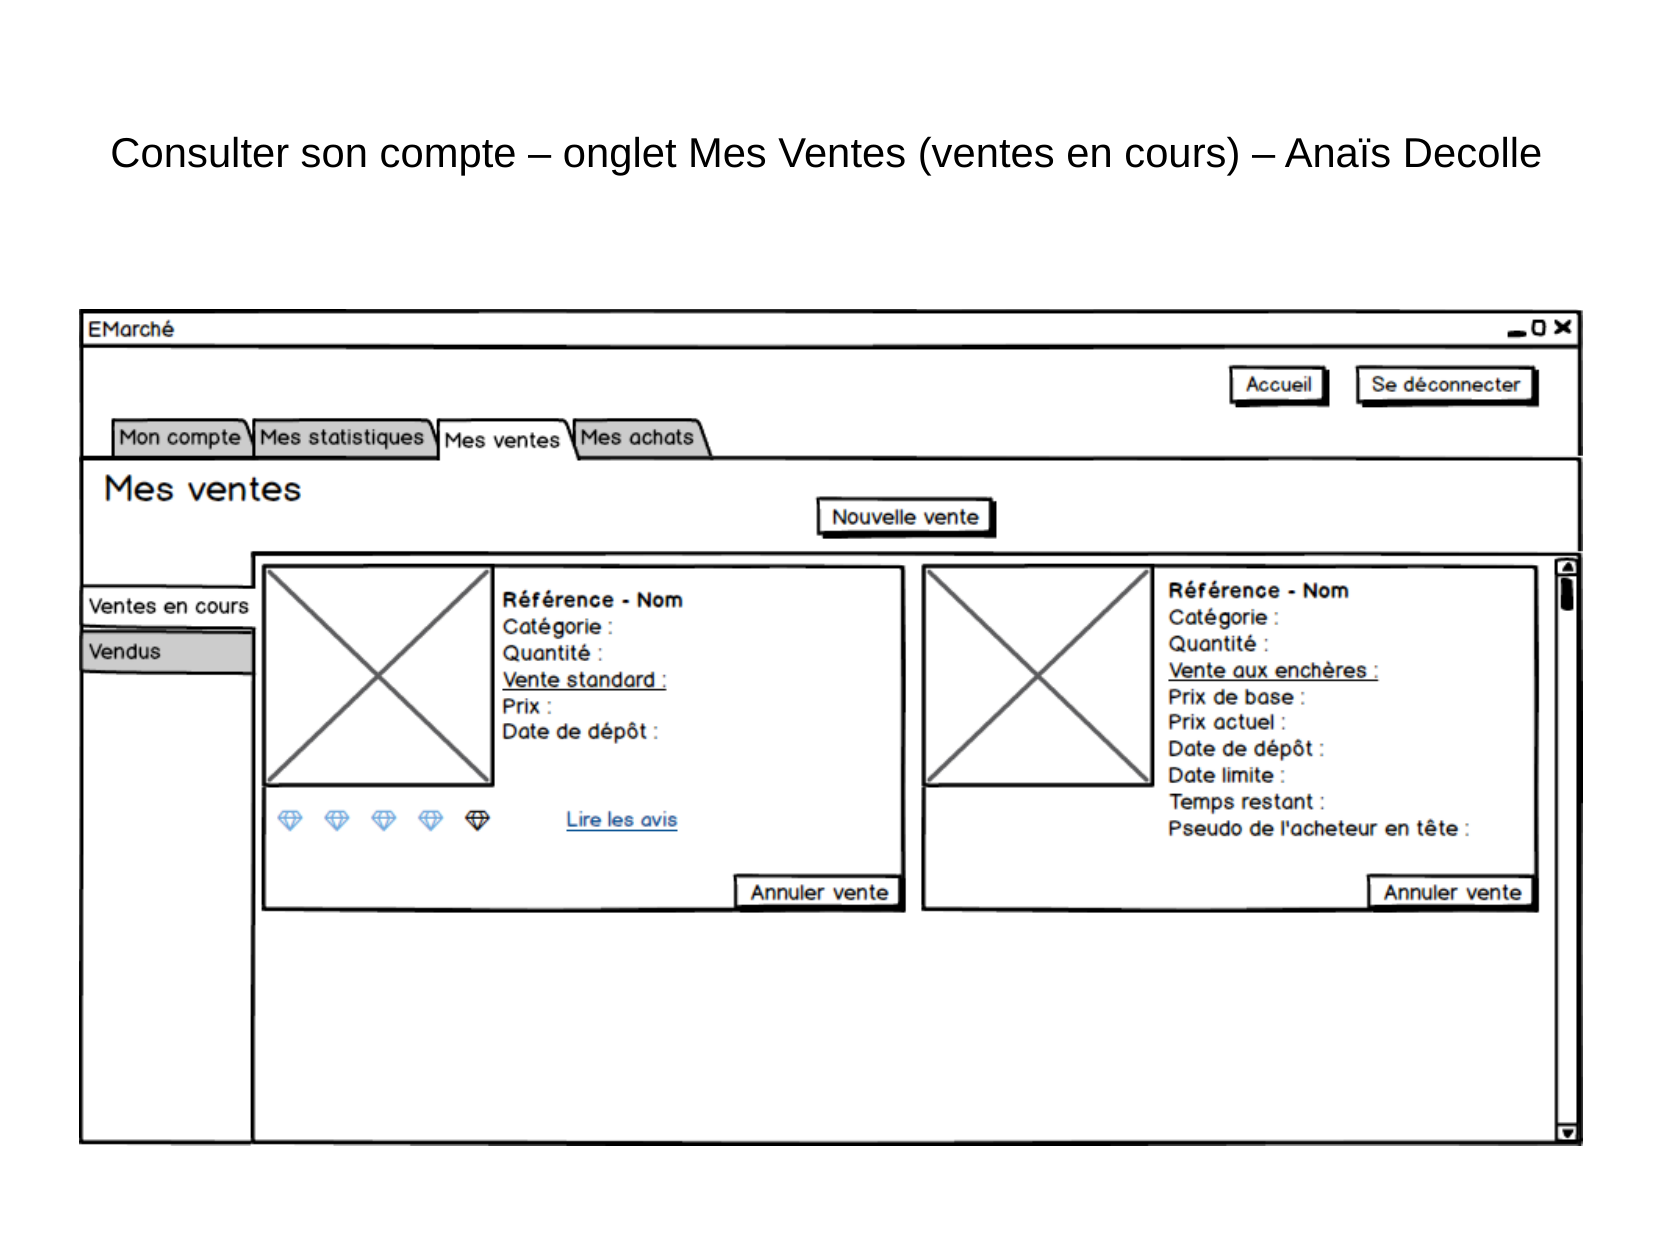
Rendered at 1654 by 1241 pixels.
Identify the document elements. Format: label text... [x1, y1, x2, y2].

title Consulter son compte – onglet Mes Ventes (ventes en cours) – Anaïs Decolle [82, 49, 1571, 257]
picture [79, 309, 1583, 1146]
